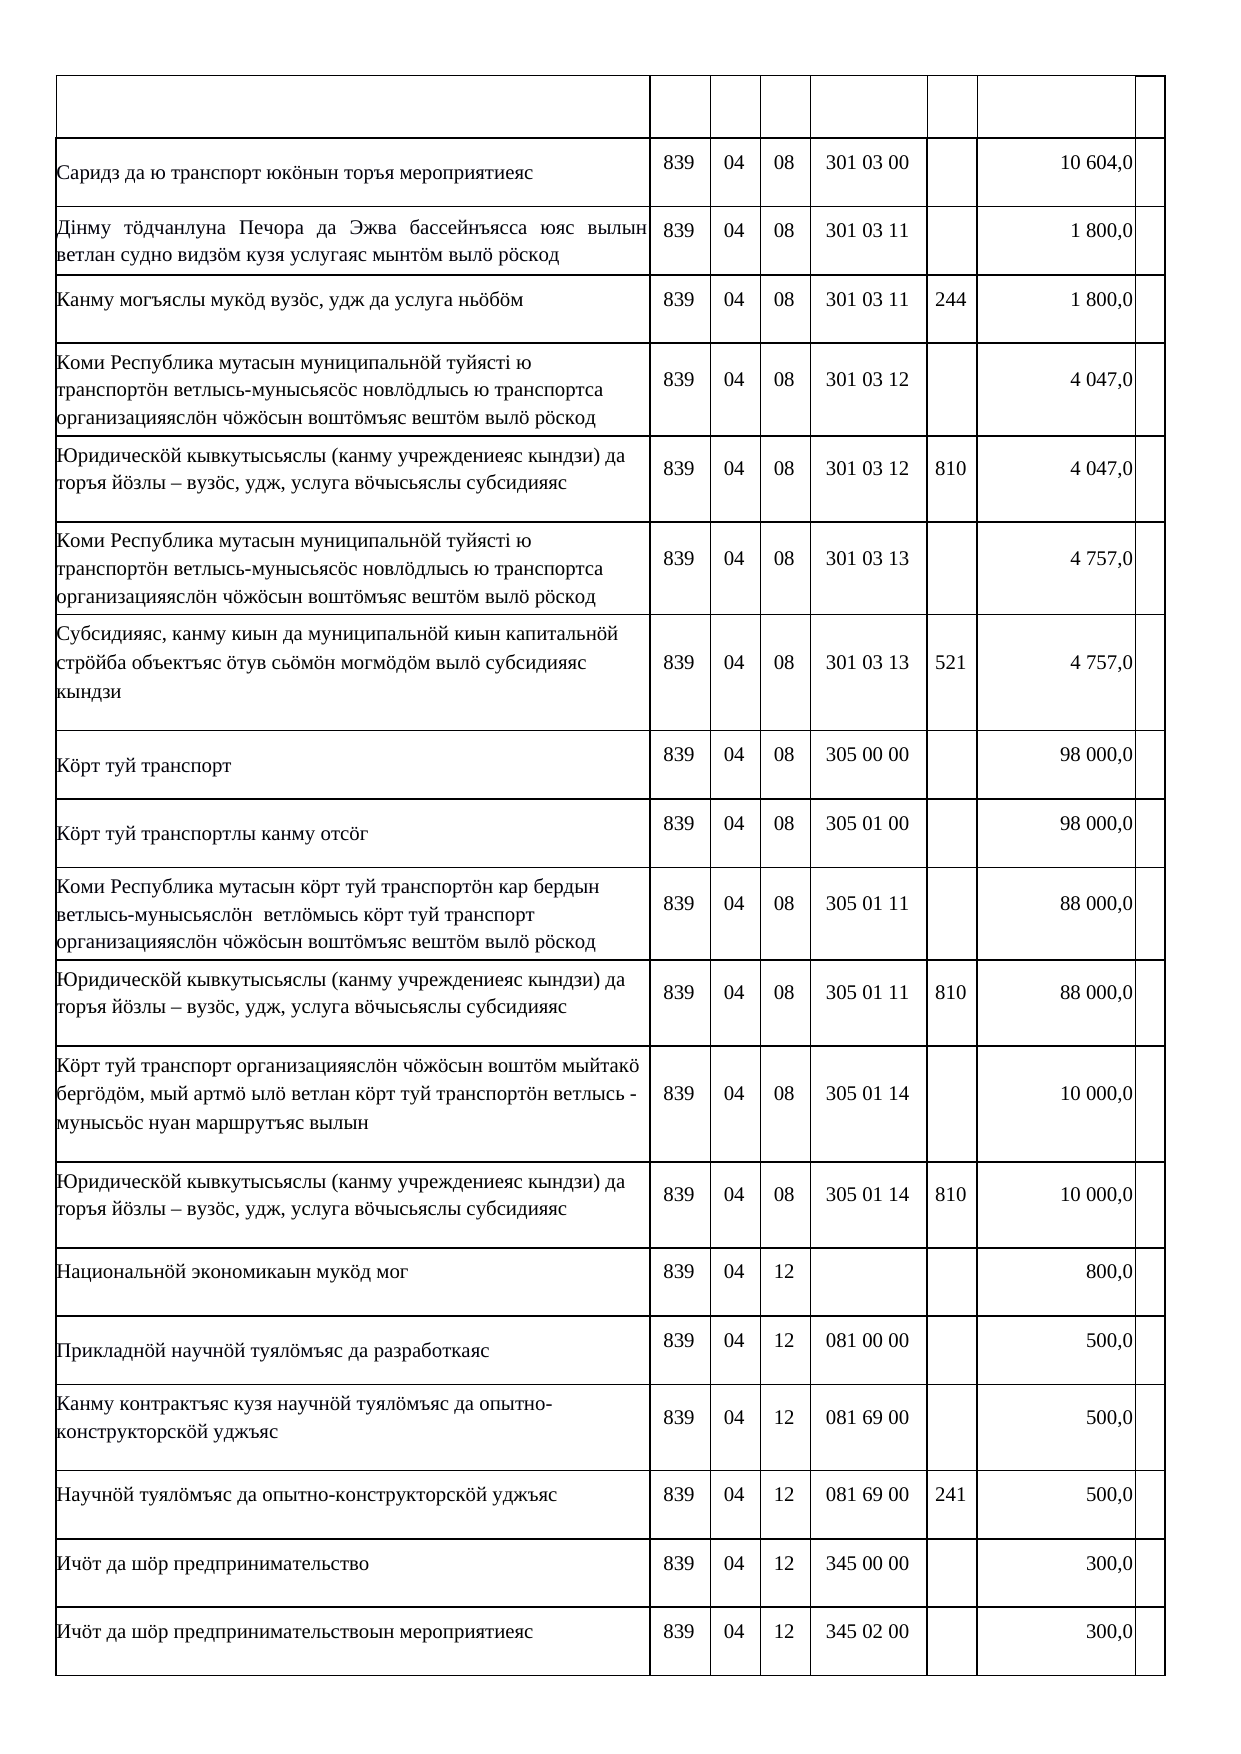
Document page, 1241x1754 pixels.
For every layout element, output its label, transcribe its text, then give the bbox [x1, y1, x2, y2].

table_cell [928, 1540, 976, 1606]
table_cell 04 [711, 523, 760, 614]
table_cell 88 000,0 [978, 961, 1135, 1045]
table_cell 839 [651, 800, 710, 866]
table_cell 500,0 [978, 1385, 1135, 1469]
table_cell 04 [711, 1471, 760, 1538]
table_cell 08 [761, 1163, 810, 1247]
table_cell 305 01 11 [811, 868, 926, 959]
table_header [1136, 77, 1164, 137]
table_cell Кӧрт туй транспортлы канму отсӧг [57, 800, 649, 866]
table_cell 04 [711, 1385, 760, 1469]
table_cell 305 01 14 [811, 1047, 926, 1161]
table_cell [1136, 1047, 1164, 1161]
table_cell 04 [711, 1249, 760, 1315]
table_cell Юридическӧй кывкутысьяслы (канму учреждениеяс кындзи) да торъя йӧзлы – вузӧс, удж, услуга вӧчысьяслы субсидияяс [57, 961, 649, 1045]
table_cell 301 03 11 [811, 276, 926, 342]
table_cell 04 [711, 1317, 760, 1384]
table_cell [1136, 207, 1164, 274]
table_cell [928, 523, 976, 614]
table_cell [1136, 1317, 1164, 1384]
table_cell 04 [711, 139, 760, 206]
table_cell 4 047,0 [978, 437, 1135, 521]
table_cell Канму могъяслы мукӧд вузӧс, удж да услуга ньӧбӧм [57, 276, 649, 342]
table_cell 305 00 00 [811, 731, 926, 798]
table_cell 300,0 [978, 1540, 1135, 1606]
table_cell 839 [651, 437, 710, 521]
table_cell Коми Республика мутасын муниципальнӧй туйясті ю транспортӧн ветлысь-мунысьясӧс новлӧдлысь ю транспортса организацияяслӧн чӧжӧсын воштӧмъяс вештӧм вылӧ рӧскод [57, 523, 649, 614]
table_header [711, 76, 760, 137]
table_cell 305 01 14 [811, 1163, 926, 1247]
table_cell 08 [761, 344, 810, 435]
table_cell 301 03 12 [811, 437, 926, 521]
table_header [978, 76, 1135, 137]
table_cell 839 [651, 1317, 710, 1384]
table_cell 244 [928, 276, 976, 342]
table_cell 04 [711, 868, 760, 959]
table_cell 98 000,0 [978, 731, 1135, 798]
table_cell [1136, 615, 1164, 730]
table_cell [1136, 961, 1164, 1045]
table_cell Канму контрактъяс кузя научнӧй туялӧмъяс да опытно-конструкторскӧй уджъяс [57, 1385, 649, 1469]
table_cell [1136, 800, 1164, 866]
table_cell [1136, 868, 1164, 959]
table_cell Коми Республика мутасын муниципальнӧй туйясті ю транспортӧн ветлысь-мунысьясӧс новлӧдлысь ю транспортса организацияяслӧн чӧжӧсын воштӧмъяс вештӧм вылӧ рӧскод [57, 344, 649, 435]
table_header [928, 76, 977, 137]
table_cell [928, 344, 976, 435]
table_cell 10 604,0 [978, 139, 1135, 206]
table_cell [1136, 139, 1164, 206]
table_cell 04 [711, 1540, 760, 1606]
table_cell Национальнӧй экономикаын мукӧд мог [57, 1249, 649, 1315]
table_cell 301 03 11 [811, 207, 926, 274]
table_cell 04 [711, 276, 760, 342]
table_header [811, 76, 927, 137]
table_cell 839 [651, 523, 710, 614]
table_cell 10 000,0 [978, 1047, 1135, 1161]
table_cell Коми Республика мутасын кӧрт туй транспортӧн кар бердын ветлысь-мунысьяслӧн ветлӧмысь кӧрт туй транспорт организацияяслӧн чӧжӧсын воштӧмъяс вештӧм вылӧ рӧскод [57, 868, 649, 959]
table_header [57, 76, 649, 137]
table_cell 839 [651, 1385, 710, 1469]
table_cell 98 000,0 [978, 800, 1135, 866]
table_cell 839 [651, 961, 710, 1045]
table_cell [928, 868, 976, 959]
table_cell 08 [761, 437, 810, 521]
table_cell Субсидияяс, канму киын да муниципальнӧй киын капитальнӧй стрӧйба объектъяс ӧтув сьӧмӧн могмӧдӧм вылӧ субсидияяс кындзи [57, 615, 649, 730]
table_cell 12 [761, 1471, 810, 1538]
table_cell [1136, 437, 1164, 521]
table_cell 839 [651, 731, 710, 798]
table_cell Саридз да ю транспорт юкӧнын торъя мероприятиеяс [57, 139, 649, 206]
table_header [651, 76, 710, 137]
table_cell 839 [651, 615, 710, 730]
table_cell 839 [651, 868, 710, 959]
table_cell 301 03 00 [811, 139, 926, 206]
table_cell 301 03 12 [811, 344, 926, 435]
table_cell 305 01 11 [811, 961, 926, 1045]
table_cell 08 [761, 139, 810, 206]
table_cell Кӧрт туй транспорт организацияяслӧн чӧжӧсын воштӧм мыйтакӧ бергӧдӧм, мый артмӧ ылӧ ветлан кӧрт туй транспортӧн ветлысь -мунысьӧс нуан маршрутъяс вылын [57, 1047, 649, 1161]
table_cell Научнӧй туялӧмъяс да опытно-конструкторскӧй уджъяс [57, 1471, 649, 1538]
table_cell 301 03 13 [811, 523, 926, 614]
table_cell [928, 1047, 976, 1161]
table_cell 04 [711, 961, 760, 1045]
table_cell 800,0 [978, 1249, 1135, 1315]
table_cell [1136, 731, 1164, 798]
table_cell 839 [651, 1249, 710, 1315]
table_cell 301 03 13 [811, 615, 926, 730]
table_cell [928, 1608, 976, 1674]
table_cell 810 [928, 437, 976, 521]
table_cell 08 [761, 800, 810, 866]
table_cell 08 [761, 615, 810, 730]
table_cell 4 757,0 [978, 615, 1135, 730]
table_cell 839 [651, 1608, 710, 1674]
table_cell [1136, 1471, 1164, 1538]
table_cell 10 000,0 [978, 1163, 1135, 1247]
table_cell [928, 1249, 976, 1315]
table_cell [928, 800, 976, 866]
table_cell [928, 731, 976, 798]
table_cell [1136, 1249, 1164, 1315]
table_cell 839 [651, 1540, 710, 1606]
table_cell 1 800,0 [978, 207, 1135, 274]
table_cell 305 01 00 [811, 800, 926, 866]
table_cell 839 [651, 207, 710, 274]
table_cell [928, 139, 976, 206]
table_cell 12 [761, 1249, 810, 1315]
table_cell 500,0 [978, 1317, 1135, 1384]
table_cell 839 [651, 139, 710, 206]
table_cell 08 [761, 961, 810, 1045]
table_cell 839 [651, 1163, 710, 1247]
table_cell 12 [761, 1540, 810, 1606]
table_cell 08 [761, 1047, 810, 1161]
table_cell 04 [711, 207, 760, 274]
table_cell 08 [761, 731, 810, 798]
table_cell Юридическӧй кывкутысьяслы (канму учреждениеяс кындзи) да торъя йӧзлы – вузӧс, удж, услуга вӧчысьяслы субсидияяс [57, 1163, 649, 1247]
table_cell 081 00 00 [811, 1317, 926, 1384]
table_cell 12 [761, 1317, 810, 1384]
table_cell 4 757,0 [978, 523, 1135, 614]
table_cell Прикладнӧй научнӧй туялӧмъяс да разработкаяс [57, 1317, 649, 1384]
table_cell 88 000,0 [978, 868, 1135, 959]
table_cell Ичӧт да шӧр предпринимательствоын мероприятиеяс [57, 1608, 649, 1674]
table_cell 521 [928, 615, 976, 730]
table_cell 839 [651, 276, 710, 342]
table_cell 839 [651, 1471, 710, 1538]
table_cell [928, 1385, 976, 1469]
table_cell 839 [651, 344, 710, 435]
table_cell 810 [928, 961, 976, 1045]
table_cell Дінму тӧдчанлуна Печора да Эжва бассейнъясса юяс вылын ветлан судно видзӧм кузя услугаяс мынтӧм вылӧ рӧскод [57, 207, 649, 274]
table_cell [1136, 1385, 1164, 1469]
table_cell [1136, 276, 1164, 342]
table_cell [1136, 1608, 1164, 1674]
table_cell 04 [711, 800, 760, 866]
table_cell 839 [651, 1047, 710, 1161]
table_cell [1136, 344, 1164, 435]
table_cell Юридическӧй кывкутысьяслы (канму учреждениеяс кындзи) да торъя йӧзлы – вузӧс, удж, услуга вӧчысьяслы субсидияяс [57, 437, 649, 521]
table_header [761, 76, 810, 137]
table_cell 810 [928, 1163, 976, 1247]
table_cell 300,0 [978, 1608, 1135, 1674]
table_cell 08 [761, 868, 810, 959]
table_cell 08 [761, 276, 810, 342]
table_cell 04 [711, 1163, 760, 1247]
table_cell 04 [711, 731, 760, 798]
table_cell 04 [711, 615, 760, 730]
table_cell 081 69 00 [811, 1471, 926, 1538]
table_cell 12 [761, 1385, 810, 1469]
table_cell 500,0 [978, 1471, 1135, 1538]
table_cell 08 [761, 523, 810, 614]
table_cell 04 [711, 1047, 760, 1161]
table_cell 4 047,0 [978, 344, 1135, 435]
table_cell [811, 1249, 926, 1315]
table_cell [1136, 1540, 1164, 1606]
table_cell 12 [761, 1608, 810, 1674]
table_cell [928, 207, 976, 274]
table_cell [928, 1317, 976, 1384]
table_cell 081 69 00 [811, 1385, 926, 1469]
table_cell 345 00 00 [811, 1540, 926, 1606]
table_cell 08 [761, 207, 810, 274]
table_cell [1136, 1163, 1164, 1247]
table_cell 241 [928, 1471, 976, 1538]
table_cell 04 [711, 437, 760, 521]
table_cell 04 [711, 1608, 760, 1674]
table_cell Ичӧт да шӧр предпринимательство [57, 1540, 649, 1606]
table_cell 1 800,0 [978, 276, 1135, 342]
table_cell [1136, 523, 1164, 614]
table_cell Кӧрт туй транспорт [57, 731, 649, 798]
table_cell 04 [711, 344, 760, 435]
table_cell 345 02 00 [811, 1608, 926, 1674]
